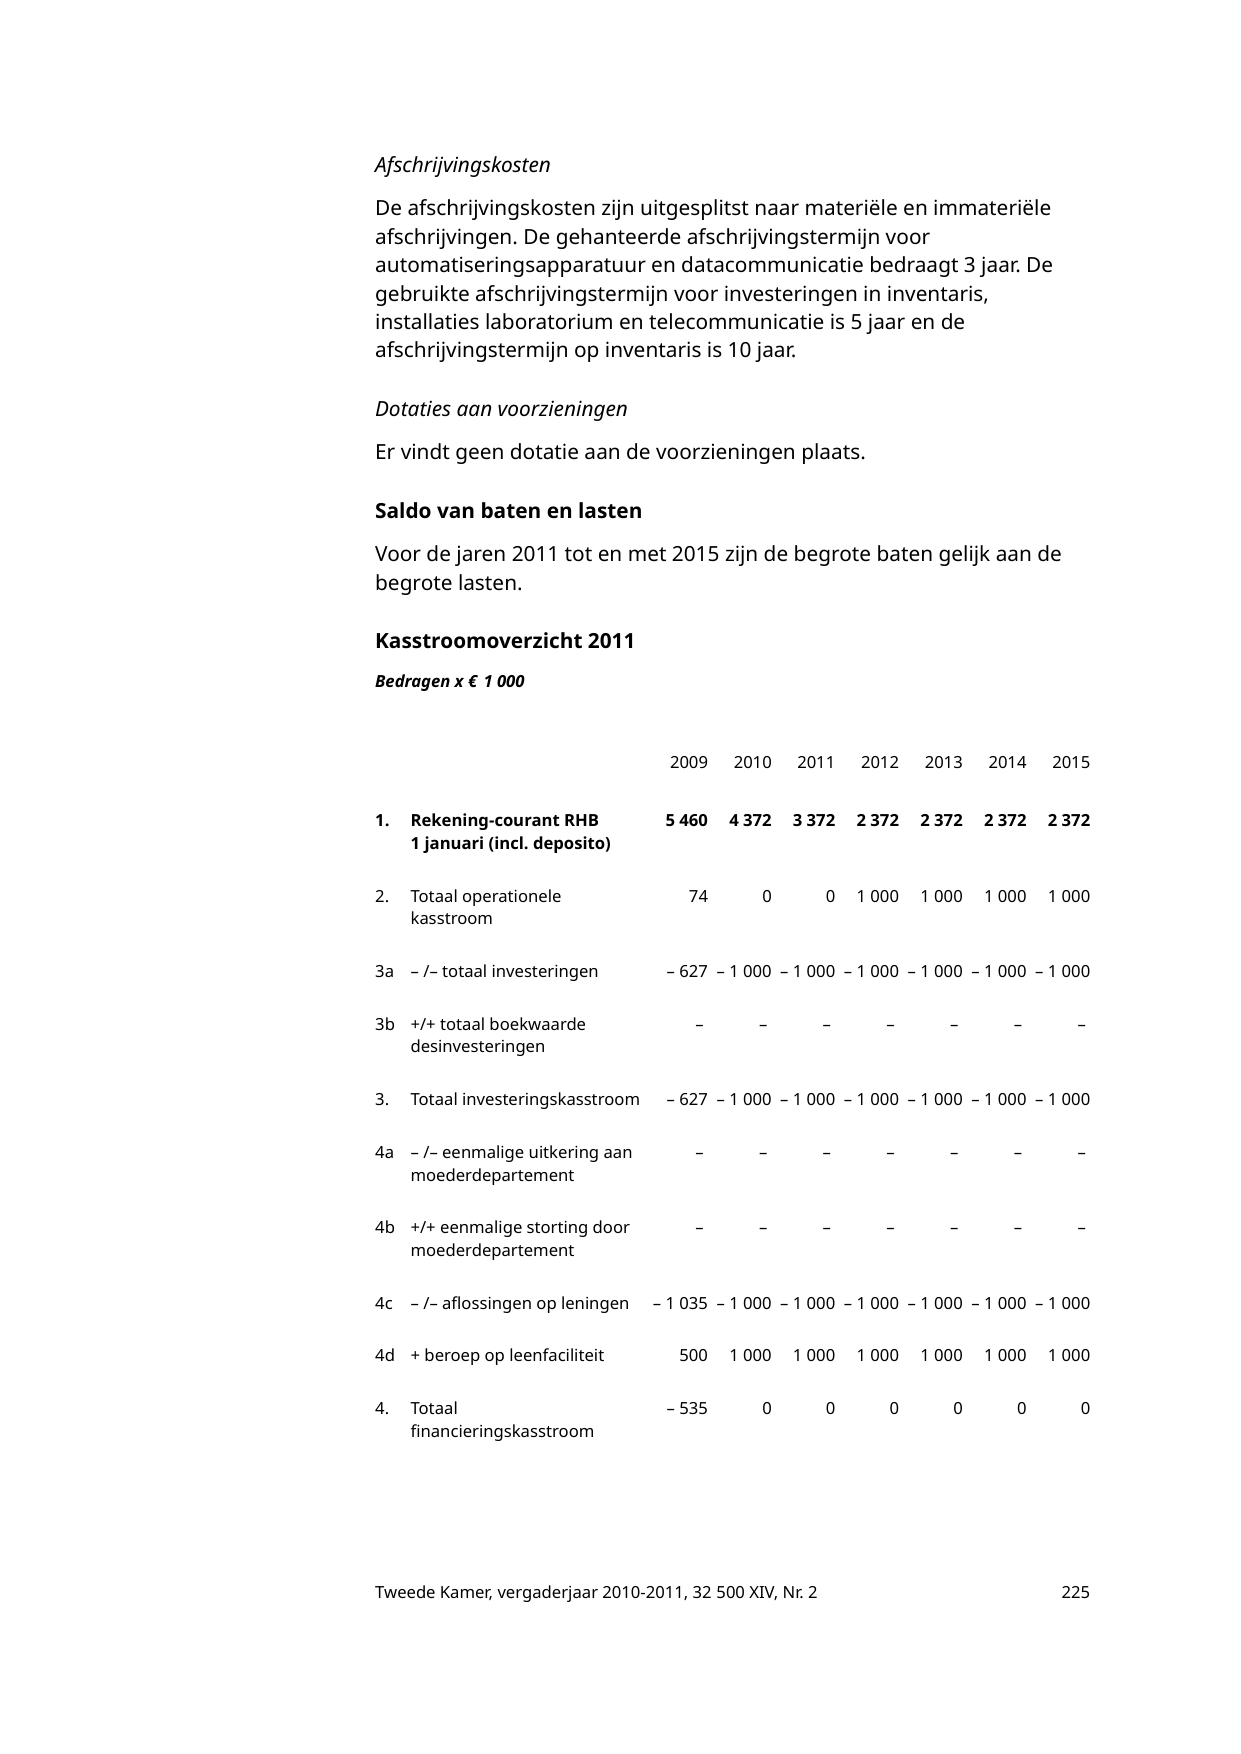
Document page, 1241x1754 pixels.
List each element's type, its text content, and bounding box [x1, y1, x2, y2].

table_cell Totaal investeringskasstroom [410, 1088, 644, 1140]
table_cell 0 [835, 1397, 899, 1472]
text Saldo van baten en lasten [375, 496, 1090, 524]
table_cell 1 000 [1026, 884, 1090, 959]
table_cell – [708, 1140, 771, 1216]
table_cell – 627 [644, 1088, 708, 1140]
table_cell – [771, 1012, 835, 1088]
table_cell 3. [375, 1088, 410, 1140]
table_cell – 1 000 [771, 960, 835, 1012]
table_cell – [835, 1012, 899, 1088]
table_cell – 1 000 [899, 1291, 963, 1344]
table_cell – 1 000 [771, 1291, 835, 1344]
table_cell – [1026, 1012, 1090, 1088]
table_cell 4a [375, 1140, 410, 1216]
table_cell 0 [771, 1397, 835, 1472]
table_cell 1. [375, 809, 410, 884]
table_header 2011 [771, 750, 835, 809]
table_cell 4c [375, 1291, 410, 1344]
table_cell 1 000 [708, 1344, 771, 1397]
table_cell 74 [644, 884, 708, 959]
text De afschrijvingskosten zijn uitgesplitst naar materiële en immateriële afschrijvingen. De gehanteerde afschrijvingstermijn voor automatiseringsapparatuur en datacommunicatie bedraagt 3 jaar. De gebruikte afschrijvingstermijn voor investeringen in inventaris, installaties laboratorium en telecommunicatie is 5 jaar en de afschrijvingstermijn op inventaris is 10 jaar. [375, 193, 1090, 364]
table_cell – 1 000 [835, 1088, 899, 1140]
table_cell 5 460 [644, 809, 708, 884]
table_cell 2 372 [1026, 809, 1090, 884]
table_cell 2 372 [963, 809, 1026, 884]
table_cell +/+ totaal boekwaarde desinvesteringen [410, 1012, 644, 1088]
table_cell 4 372 [708, 809, 771, 884]
table_cell – 1 000 [708, 1088, 771, 1140]
table_cell 4d [375, 1344, 410, 1397]
table_cell 2 372 [835, 809, 899, 884]
table_cell 0 [771, 884, 835, 959]
table_cell 500 [644, 1344, 708, 1397]
table_cell 0 [1026, 1397, 1090, 1472]
table_cell – 1 000 [1026, 960, 1090, 1012]
table_cell Totaal operationele kasstroom [410, 884, 644, 959]
table_cell 1 000 [963, 1344, 1026, 1397]
table_cell 0 [708, 1397, 771, 1472]
table_cell Rekening-courant RHB 1 januari (incl. deposito) [410, 809, 644, 884]
table_cell 1 000 [899, 884, 963, 959]
table_header 2012 [835, 750, 899, 809]
table_cell 0 [899, 1397, 963, 1472]
table_cell 3b [375, 1012, 410, 1088]
table_cell – [708, 1012, 771, 1088]
table_cell – 1 000 [835, 1291, 899, 1344]
table_cell – /– aflossingen op leningen [410, 1291, 644, 1344]
table_cell – [771, 1140, 835, 1216]
table_cell 0 [708, 884, 771, 959]
table_cell 3a [375, 960, 410, 1012]
table_header 2014 [963, 750, 1026, 809]
table_cell 1 000 [771, 1344, 835, 1397]
table_cell – [1026, 1216, 1090, 1291]
table_cell – [644, 1216, 708, 1291]
table_cell – 1 000 [1026, 1088, 1090, 1140]
table_header 2013 [899, 750, 963, 809]
table_cell – [835, 1216, 899, 1291]
table_cell – 1 000 [771, 1088, 835, 1140]
table_cell – [899, 1140, 963, 1216]
table_header 2015 [1026, 750, 1090, 809]
table_cell 2 372 [899, 809, 963, 884]
table_cell – [963, 1140, 1026, 1216]
table_cell +/+ eenmalige storting door moederdepartement [410, 1216, 644, 1291]
table_cell – 1 000 [899, 960, 963, 1012]
table_header [375, 750, 410, 809]
text Voor de jaren 2011 tot en met 2015 zijn de begrote baten gelijk aan de begrote lasten. [375, 539, 1090, 596]
table_cell – [771, 1216, 835, 1291]
table_cell – 1 000 [899, 1088, 963, 1140]
table_cell – 1 000 [963, 1291, 1026, 1344]
table_cell – [644, 1012, 708, 1088]
text Afschrijvingskosten [375, 150, 1090, 178]
table_cell – 1 000 [963, 960, 1026, 1012]
table_cell – [899, 1012, 963, 1088]
table_cell – [1026, 1140, 1090, 1216]
table_cell – 1 000 [708, 1291, 771, 1344]
table_header [410, 750, 644, 809]
text Dotaties aan voorzieningen [375, 394, 1090, 422]
table_cell 4. [375, 1397, 410, 1472]
table_cell 1 000 [835, 884, 899, 959]
table_cell 1 000 [1026, 1344, 1090, 1397]
table_cell – [899, 1216, 963, 1291]
table_cell – [708, 1216, 771, 1291]
table_cell 4b [375, 1216, 410, 1291]
table_cell 1 000 [963, 884, 1026, 959]
table_cell – 1 000 [708, 960, 771, 1012]
table_cell Totaal financieringskasstroom [410, 1397, 644, 1472]
table_header 2009 [644, 750, 708, 809]
table_cell – 1 000 [963, 1088, 1026, 1140]
table_cell – [963, 1216, 1026, 1291]
table_cell – [644, 1140, 708, 1216]
table_cell 1 000 [899, 1344, 963, 1397]
table_cell 3 372 [771, 809, 835, 884]
table_cell – /– eenmalige uitkering aan moederdepartement [410, 1140, 644, 1216]
table_cell – 535 [644, 1397, 708, 1472]
table_cell – /– totaal investeringen [410, 960, 644, 1012]
text Er vindt geen dotatie aan de voorzieningen plaats. [375, 437, 1090, 466]
table_cell – 1 035 [644, 1291, 708, 1344]
table_header 2010 [708, 750, 771, 809]
table_cell – 627 [644, 960, 708, 1012]
table_cell – 1 000 [1026, 1291, 1090, 1344]
table_cell + beroep op leenfaciliteit [410, 1344, 644, 1397]
table_cell 0 [963, 1397, 1026, 1472]
table_cell – [963, 1012, 1026, 1088]
table_cell 2. [375, 884, 410, 959]
table_cell – [835, 1140, 899, 1216]
text Bedragen x € 1 000 [375, 670, 1090, 692]
table_cell – 1 000 [835, 960, 899, 1012]
text Kasstroomoverzicht 2011 [375, 626, 1090, 655]
table_cell 1 000 [835, 1344, 899, 1397]
